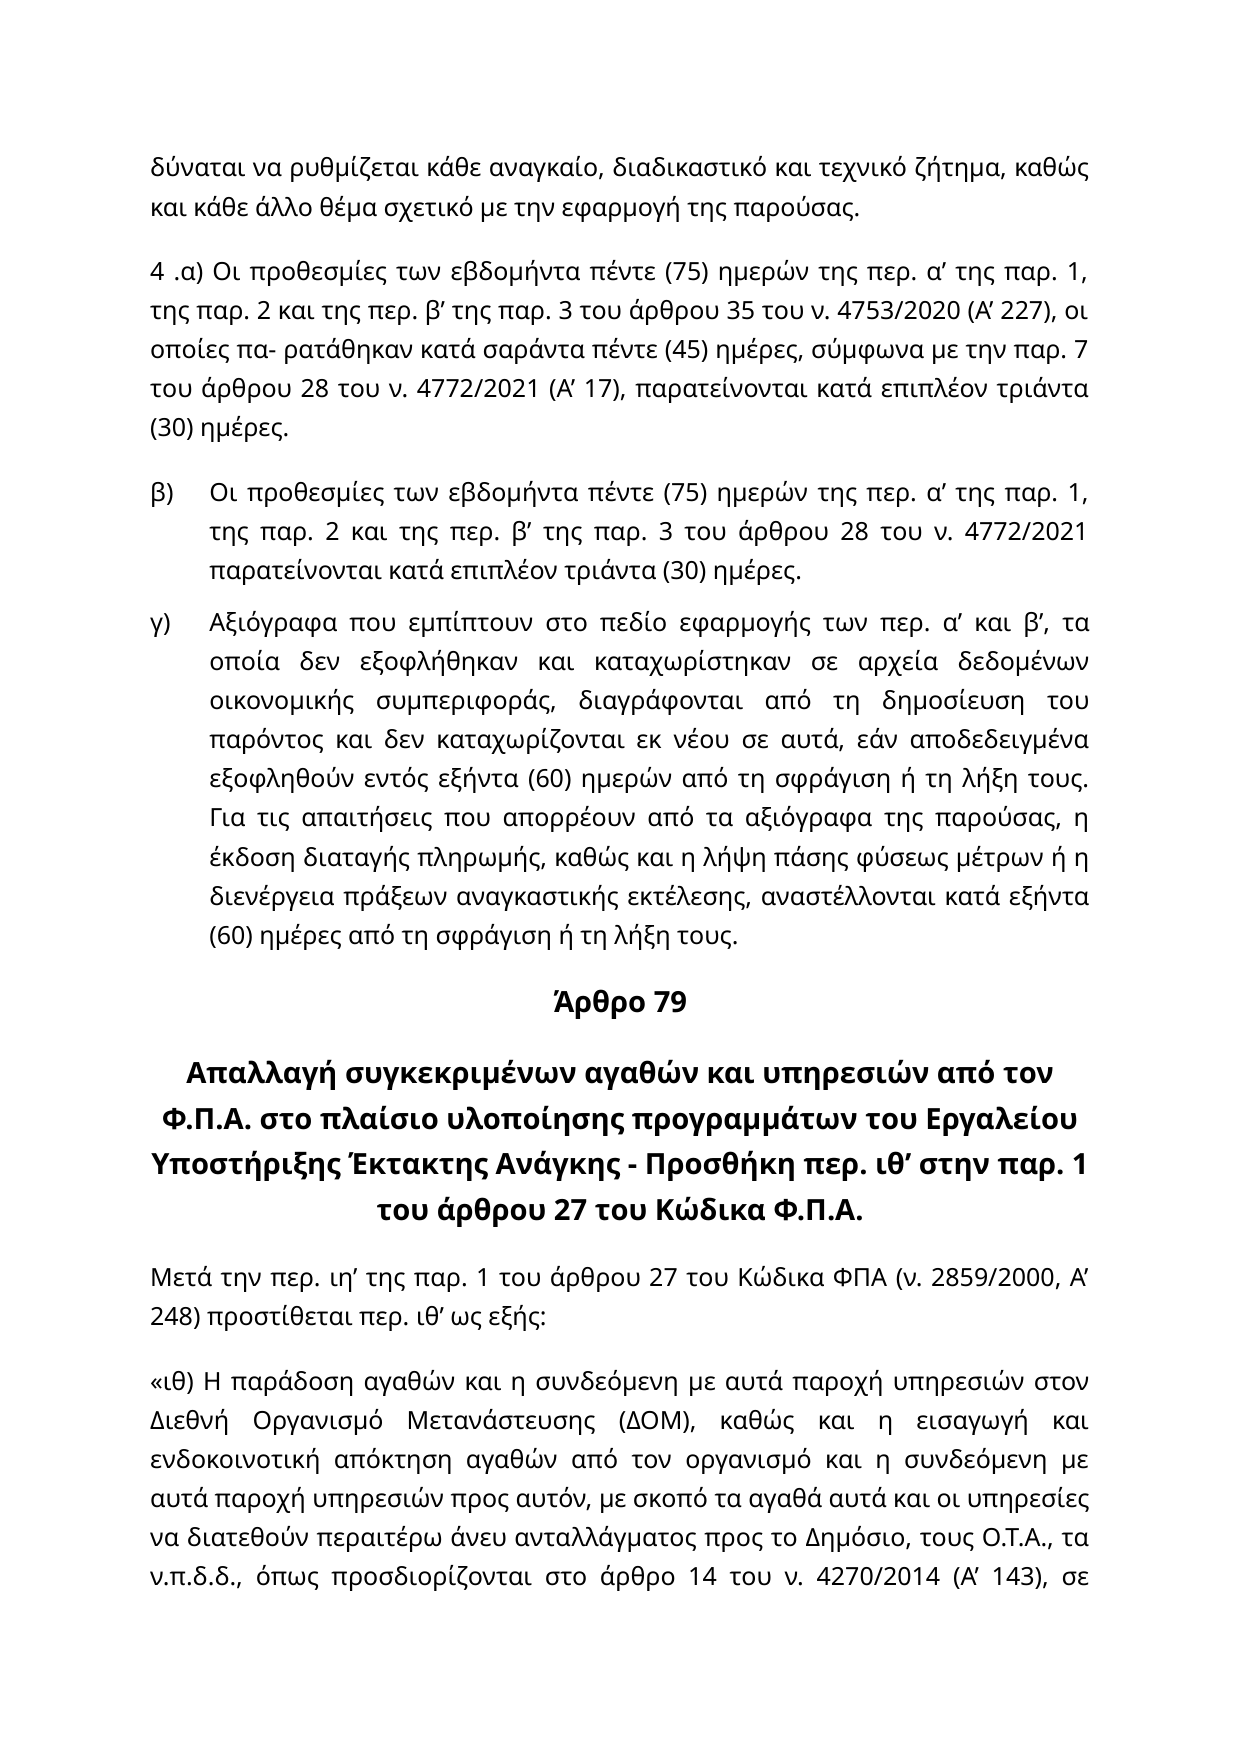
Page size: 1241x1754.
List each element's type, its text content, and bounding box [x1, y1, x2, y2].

text 4 .α) Οι προθεσμίες των εβδομήντα πέντε (75) ημερών της περ. α’ της παρ. 1, της παρ. 2 και της περ. β’ της παρ. 3 του άρθρου 35 του ν. 4753/2020 (Α’ 227), οι οποίες πα- ρατάθηκαν κατά σαράντα πέντε (45) ημέρες, σύμφωνα με την παρ. 7 του άρθρου 28 του ν. 4772/2021 (Α’ 17), παρατείνονται κατά επιπλέον τριάντα (30) ημέρες. [150, 253, 1090, 444]
list γ) Αξιόγραφα που εμπίπτουν στο πεδίο εφαρμογής των περ. α’ και β’, τα οποία δεν εξοφλήθηκαν και καταχωρίστηκαν σε αρχεία δεδομένων οικονομικής συμπεριφοράς, διαγράφονται από τη δημοσίευση του παρόντος και δεν καταχωρίζονται εκ νέου σε αυτά, εάν αποδεδειγμένα εξοφληθούν εντός εξήντα (60) ημερών από τη σφράγιση ή τη λήξη τους. Για τις απαιτήσεις που απορρέουν από τα αξιόγραφα της παρούσας, η έκδοση διαταγής πληρωμής, καθώς και η λήψη πάσης φύσεως μέτρων ή η διενέργεια πράξεων αναγκαστικής εκτέλεσης, αναστέλλονται κατά εξήντα (60) ημέρες από τη σφράγιση ή τη λήξη τους. [150, 604, 1090, 952]
subtitle Aπαλλαγή συγκεκριμένων αγαθών και υπηρεσιών από τον Φ.Π.Α. στο πλαίσιο υλοποίησης προγραμμάτων του Εργαλείου Υποστήριξης Έκτακτης Ανάγκης - Προσθήκη περ. ιθ’ στην παρ. 1 του άρθρου 27 του Κώδικα Φ.Π.Α. [150, 1052, 1090, 1229]
list β) Οι προθεσμίες των εβδομήντα πέντε (75) ημερών της περ. α’ της παρ. 1, της παρ. 2 και της περ. β’ της παρ. 3 του άρθρου 28 του ν. 4772/2021 παρατείνονται κατά επιπλέον τριάντα (30) ημέρες. [150, 474, 1090, 587]
subtitle Άρθρο 79 [150, 982, 1090, 1021]
text δύναται να ρυθμίζεται κάθε αναγκαίο, διαδικαστικό και τεχνικό ζήτημα, καθώς και κάθε άλλο θέμα σχετικό με την εφαρμογή της παρούσας. [150, 150, 1090, 223]
text Μετά την περ. ιη’ της παρ. 1 του άρθρου 27 του Κώδικα ΦΠΑ (ν. 2859/2000, Α’ 248) προστίθεται περ. ιθ’ ως εξής: [150, 1260, 1090, 1333]
text «ιθ) Η παράδοση αγαθών και η συνδεόμενη με αυτά παροχή υπηρεσιών στον Διεθνή Οργανισμό Μετανάστευσης (ΔΟΜ), καθώς και η εισαγωγή και ενδοκοινοτική απόκτηση αγαθών από τον οργανισμό και η συνδεόμενη με αυτά παροχή υπηρεσιών προς αυτόν, με σκοπό τα αγαθά αυτά και οι υπηρεσίες να διατεθούν περαιτέρω άνευ ανταλλάγματος προς το Δημόσιο, τους Ο.Τ.Α., τα ν.π.δ.δ., όπως προσδιορίζονται στο άρθρο 14 του ν. 4270/2014 (Α’ 143), σε [150, 1363, 1090, 1593]
